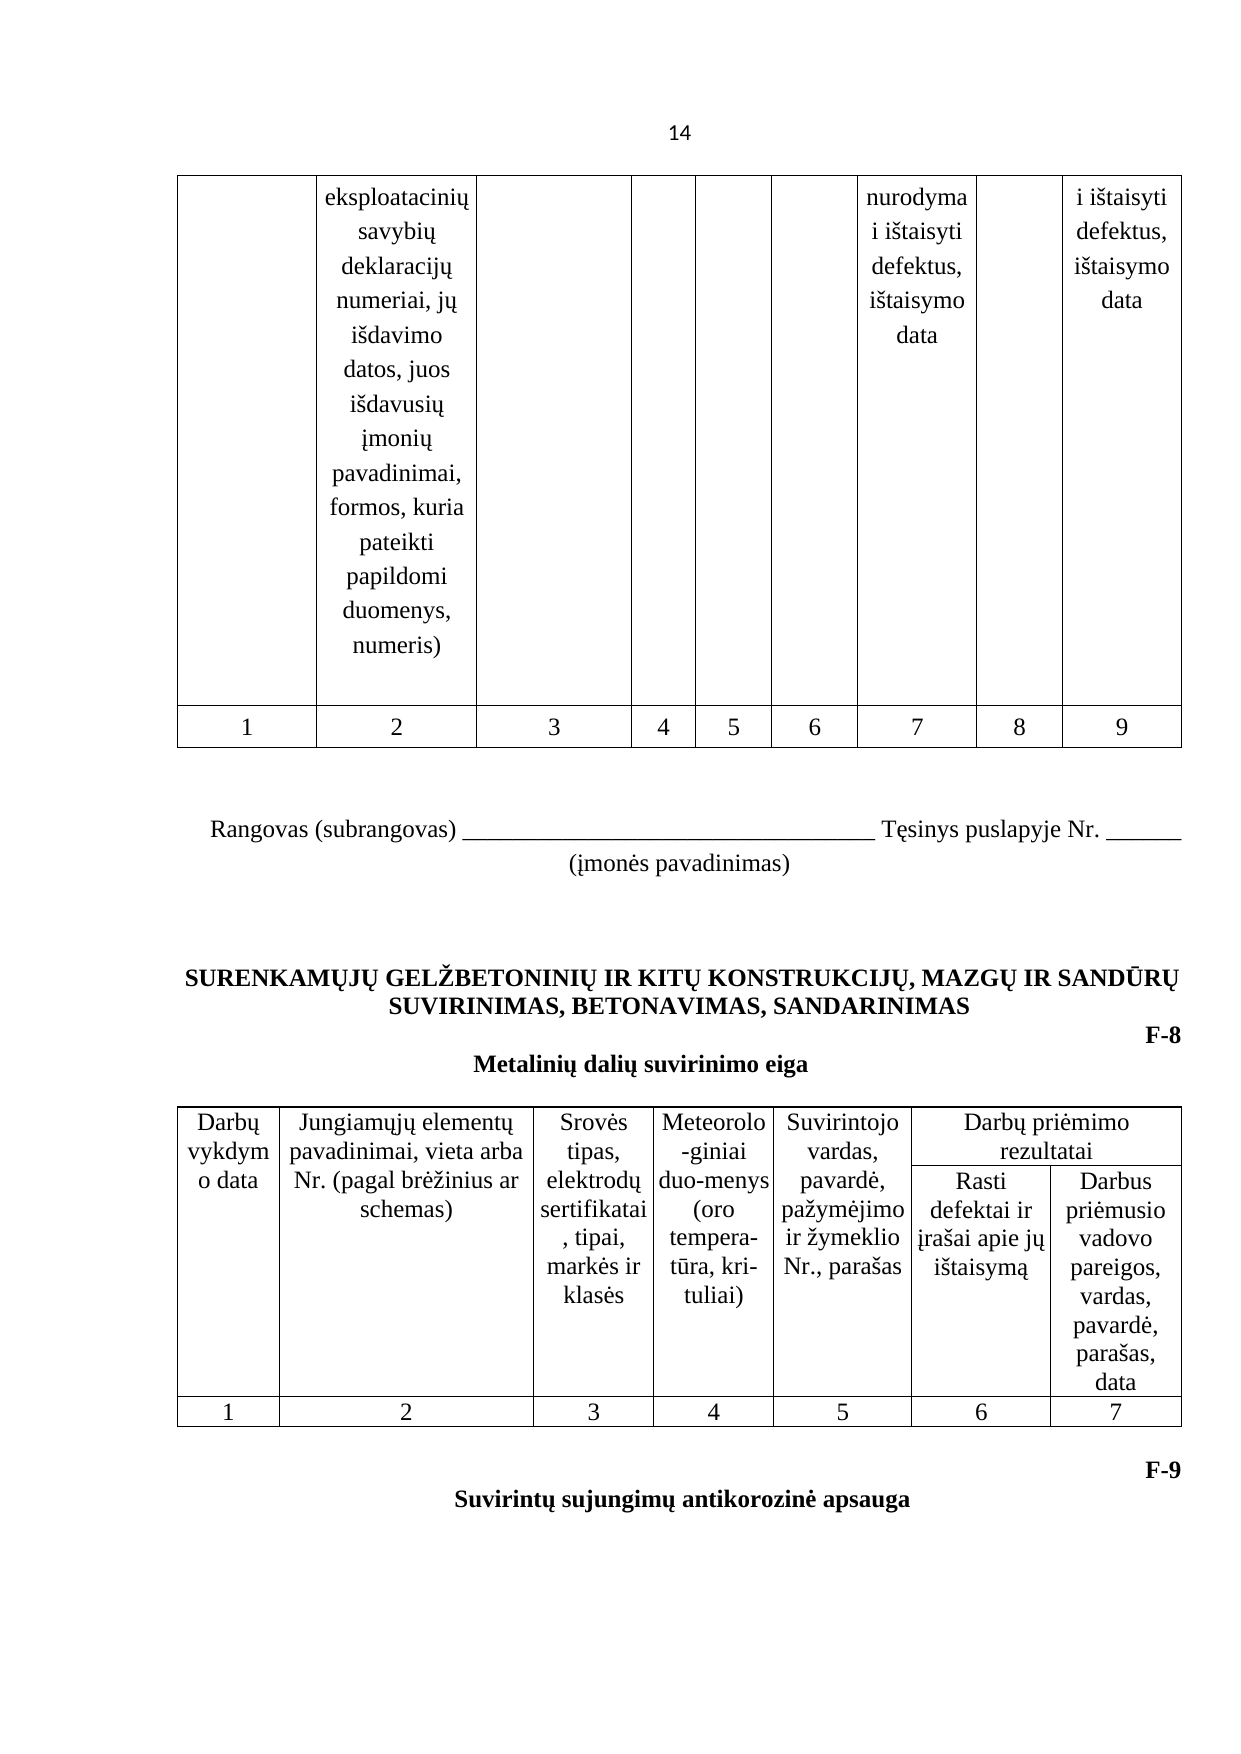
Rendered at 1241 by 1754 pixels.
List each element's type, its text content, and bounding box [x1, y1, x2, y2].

table_cell 2 [529, 1397, 533, 1426]
table_cell [696, 176, 771, 705]
table_cell 7 [858, 706, 976, 747]
table_cell 6 [1046, 1397, 1050, 1426]
table_header Meteorolo-giniai duo-menys (oro tempera-tūra, kri-tuliai) [654, 1108, 773, 1396]
text Rangovas (subrangovas) _________________________________ Tęsinys puslapyje Nr. ______ [177, 814, 1181, 843]
table_cell 5 [696, 706, 771, 747]
table_header [477, 176, 631, 705]
table_cell [632, 176, 695, 705]
table_cell Rasti defektai ir įrašai apie jų ištaisymą [912, 1166, 1050, 1396]
table_cell 4 [632, 706, 695, 747]
table_header eksploatacinių savybių deklaracijų numeriai, jų išdavimo datos, juos išdavusių įmonių pavadinimai, formos, kuria pateikti papildomi duomenys, numeris) [317, 176, 476, 705]
subtitle Suvirintų sujungimų antikorozinė apsauga [177, 1484, 1181, 1513]
table_cell [977, 176, 1062, 705]
table_cell 4 [654, 1397, 658, 1426]
table_cell 6 [772, 706, 857, 747]
table_header Srovės tipas, elektrodų sertifikatai, tipai, markės ir klasės [534, 1108, 653, 1396]
table_cell 8 [977, 706, 1062, 747]
table_cell 1 [178, 706, 316, 747]
table_header [178, 176, 316, 705]
text Metalinių dalių suvirinimo eiga [177, 1049, 1181, 1078]
table_cell 9 [1063, 706, 1181, 747]
table_cell 3 [477, 706, 631, 747]
table_cell [772, 176, 857, 705]
table_cell 4 [769, 1397, 773, 1426]
table_cell 2 [317, 706, 476, 747]
table_cell 7 [1177, 1397, 1181, 1426]
table_cell i ištaisyti defektus, ištaisymo data [1063, 176, 1181, 705]
table_cell 1 [275, 1397, 279, 1426]
text F-8 [177, 1020, 1181, 1049]
text SURENKAMŲJŲ GELŽBETONINIŲ IR KITŲ KONSTRUKCIJŲ, MAZGŲ IR SANDŪRŲ SUVIRINIMAS, BETONAVIMAS, SANDARINIMAS [177, 963, 1181, 1020]
table_cell nurodymai ištaisyti defektus, ištaisymo data [858, 176, 976, 705]
table_header Suvirintojo vardas, pavardė, pažymėjimo ir žymeklio Nr., parašas [774, 1108, 911, 1396]
subtitle F-9 [177, 1456, 1181, 1484]
text (įmonės pavadinimas) [177, 848, 1181, 876]
table_cell 6 [912, 1397, 916, 1426]
table_cell 5 [774, 1397, 778, 1426]
table_header Darbų vykdymo data [178, 1108, 279, 1396]
table_header Jungiamųjų elementų pavadinimai, vieta arba Nr. (pagal brėžinius ar schemas) [280, 1108, 533, 1396]
